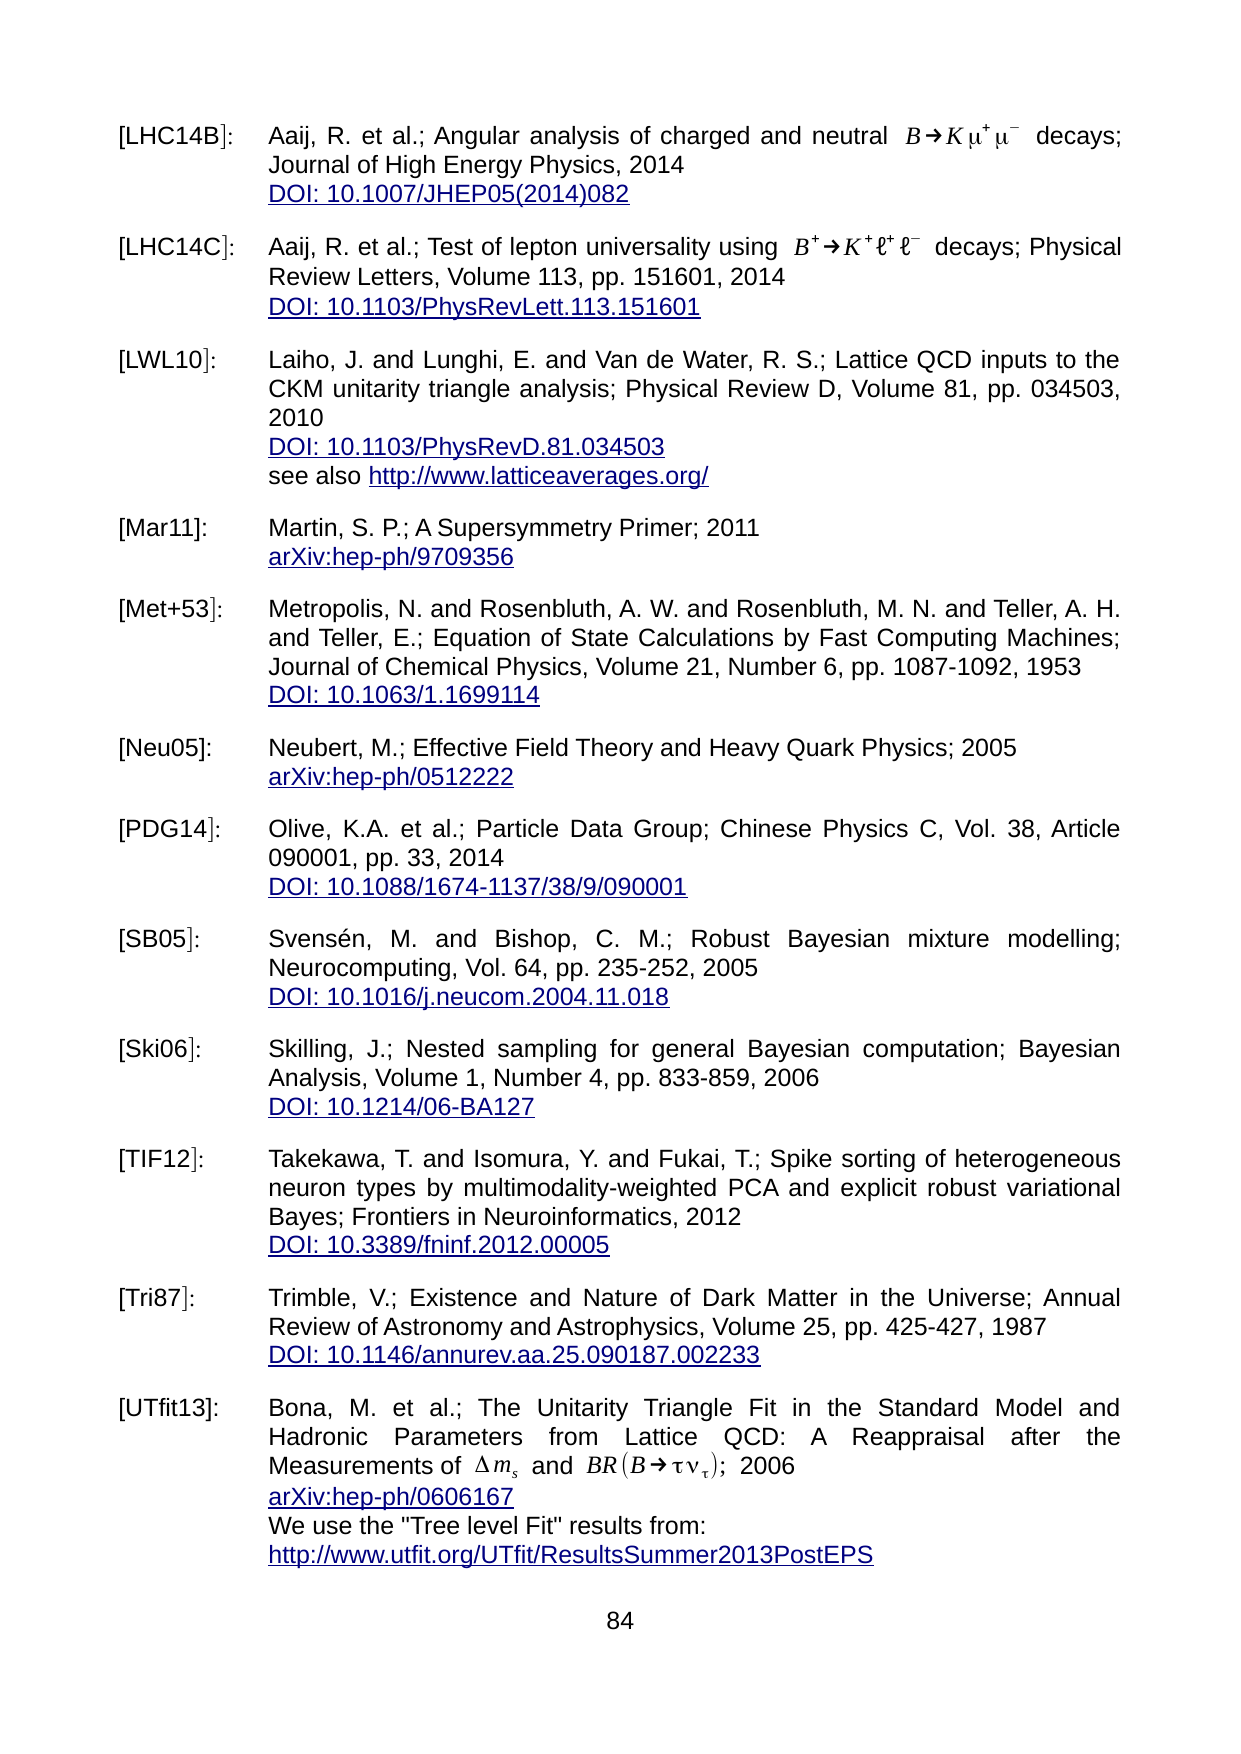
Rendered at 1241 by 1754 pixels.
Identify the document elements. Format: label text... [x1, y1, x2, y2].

text [LHC14B]: Aaij, R. et al.; Angular analysis of charged and neutral decays; Journal of High Energy Physics, 2014 DOI: 10.1007/JHEP05(2014)082 [118, 118, 1122, 208]
text [SB05]: Svensén, M. and Bishop, C. M.; Robust Bayesian mixture modelling; Neurocomputing, Vol. 64, pp. 235-252, 2005 DOI: 10.1016/j.neucom.2004.11.018 [118, 924, 1122, 1010]
text [Tri87]: Trimble, V.; Existence and Nature of Dark Matter in the Universe; Annual Review of Astronomy and Astrophysics, Volume 25, pp. 425-427, 1987 DOI: 10.1146/annurev.aa.25.090187.002233 [118, 1283, 1122, 1369]
text [UTfit13]: Bona, M. et al.; The Unitarity Triangle Fit in the Standard Model and Hadronic Parameters from Lattice QCD: A Reappraisal after the Measurements of and 2006 arXiv:hep-ph/0606167 We use the "Tree level Fit" results from: http://www.utfit.org/UTfit/ResultsSummer2013PostEPS [118, 1393, 1122, 1568]
text [Mar11]: Martin, S. P.; A Supersymmetry Primer; 2011 arXiv:hep-ph/9709356 [118, 513, 1122, 571]
text [TIF12]: Takekawa, T. and Isomura, Y. and Fukai, T.; Spike sorting of heterogeneous neuron types by multimodality-weighted PCA and explicit robust variational Bayes; Frontiers in Neuroinformatics, 2012 DOI: 10.3389/fninf.2012.00005 [118, 1144, 1122, 1259]
text [PDG14]: Olive, K.A. et al.; Particle Data Group; Chinese Physics C, Vol. 38, Article 090001, pp. 33, 2014 DOI: 10.1088/1674-1137/38/9/090001 [118, 814, 1122, 900]
text [Neu05]: Neubert, M.; Effective Field Theory and Heavy Quark Physics; 2005 arXiv:hep-ph/0512222 [118, 733, 1122, 790]
text [LHC14C]: Aaij, R. et al.; Test of lepton universality using decays; Physical Review Letters, Volume 113, pp. 151601, 2014 DOI: 10.1103/PhysRevLett.113.151601 [118, 232, 1122, 322]
text [LWL10]: Laiho, J. and Lunghi, E. and Van de Water, R. S.; Lattice QCD inputs to the CKM unitarity triangle analysis; Physical Review D, Volume 81, pp. 034503, 2010 DOI: 10.1103/PhysRevD.81.034503 see also http://www.latticeaverages.org/ [118, 346, 1122, 489]
text [Met+53]: Metropolis, N. and Rosenbluth, A. W. and Rosenbluth, M. N. and Teller, A. H. and Teller, E.; Equation of State Calculations by Fast Computing Machines; Journal of Chemical Physics, Volume 21, Number 6, pp. 1087-1092, 1953 DOI: 10.1063/1.1699114 [118, 594, 1122, 709]
text [Ski06]: Skilling, J.; Nested sampling for general Bayesian computation; Bayesian Analysis, Volume 1, Number 4, pp. 833-859, 2006 DOI: 10.1214/06-BA127 [118, 1034, 1122, 1120]
